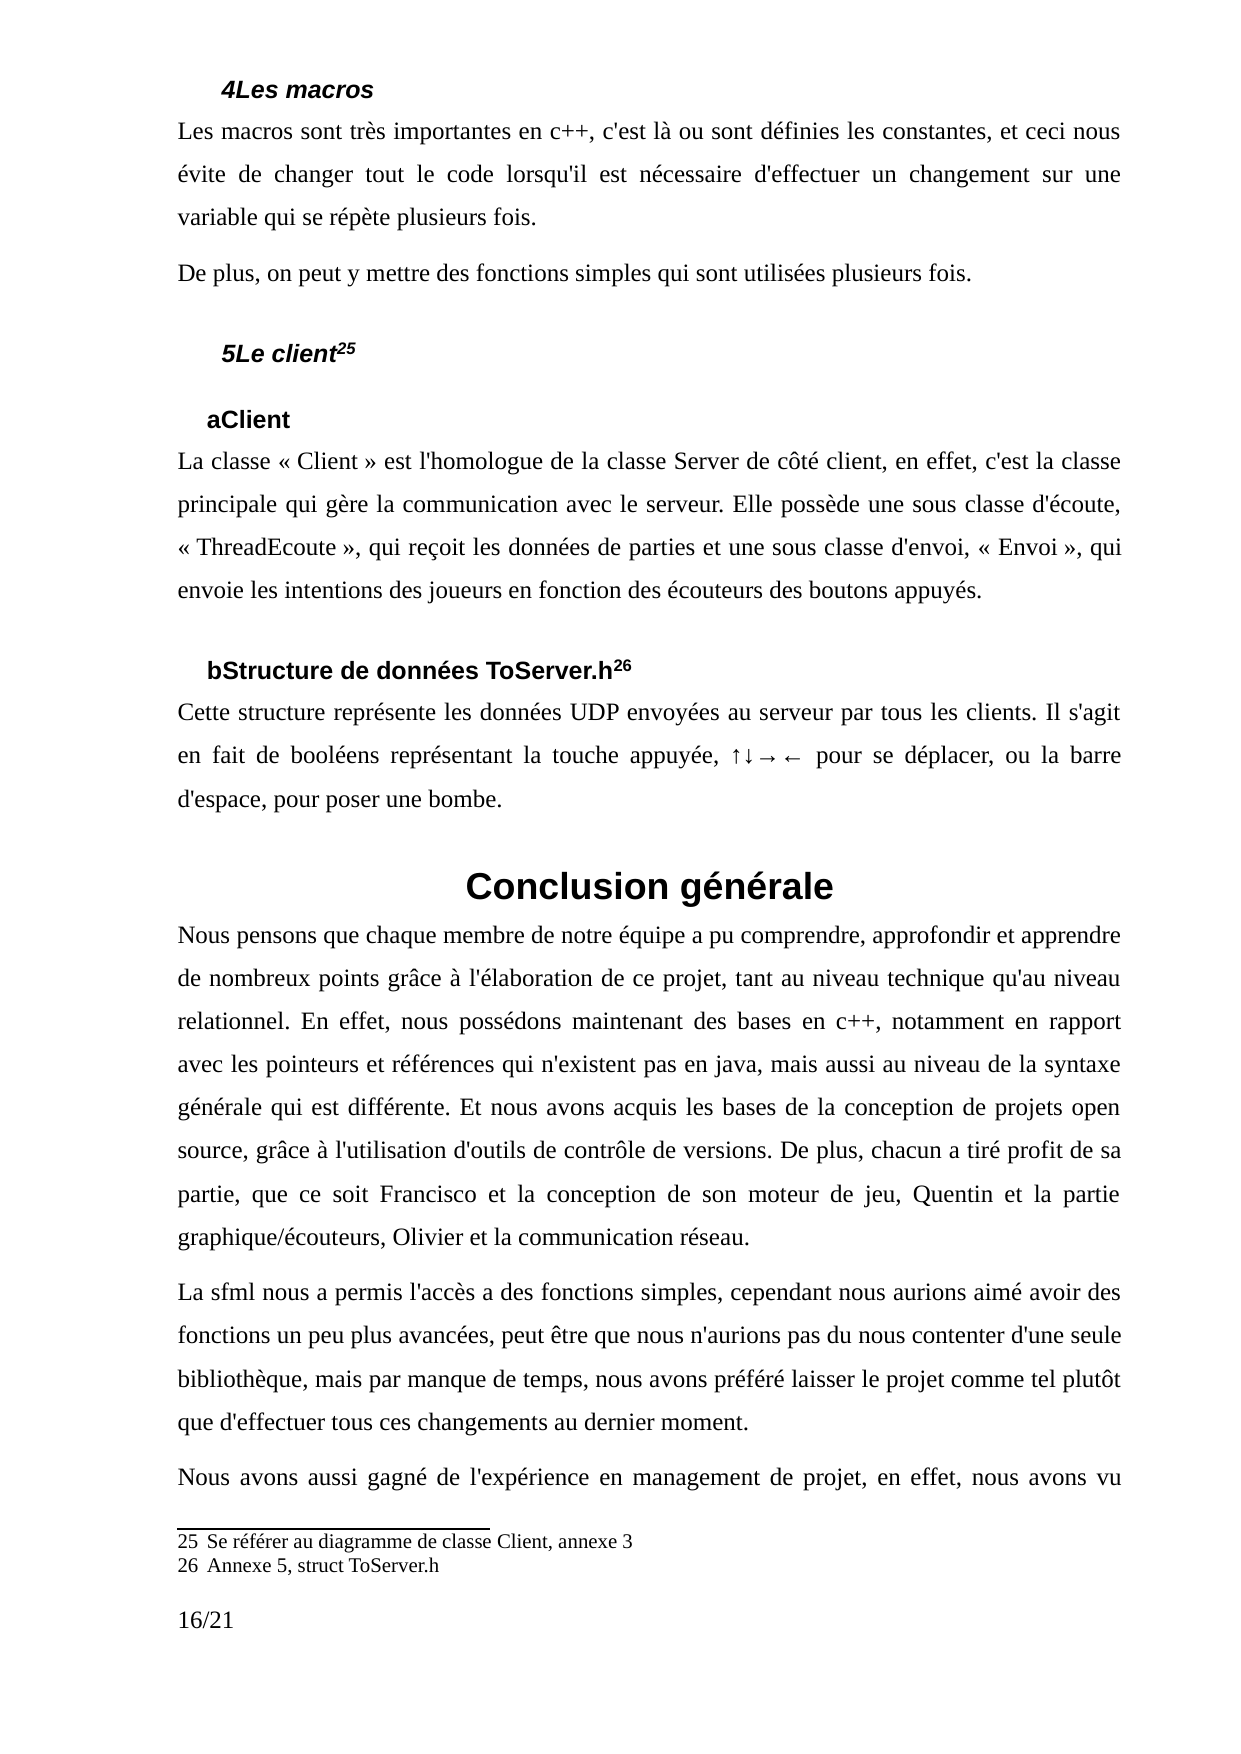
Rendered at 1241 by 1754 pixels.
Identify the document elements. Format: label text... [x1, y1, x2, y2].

subtitle Structure de données ToServer.h [177, 656, 1122, 685]
subtitle Conclusion générale [177, 864, 1122, 907]
text La classe « Client » est l'homologue de la classe Server de côté client, en effet, c'est la classe principale qui gère la communication avec le serveur. Elle possède une sous classe d'écoute, « ThreadEcoute », qui reçoit les données de parties et une sous classe d'envoi, « Envoi », qui envoie les intentions des joueurs en fonction des écouteurs des boutons appuyés. [177, 446, 1122, 604]
text Annexe 5, struct ToServer.h [177, 1553, 1122, 1577]
text Se référer au diagramme de classe Client, annexe 3 [177, 1529, 1122, 1553]
subtitle Le client [177, 339, 1122, 367]
subtitle Client [177, 405, 1122, 434]
text De plus, on peut y mettre des fonctions simples qui sont utilisées plusieurs fois. [177, 258, 1122, 287]
text Nous avons aussi gagné de l'expérience en management de projet, en effet, nous avons vu [177, 1462, 1122, 1491]
text Nous pensons que chaque membre de notre équipe a pu comprendre, approfondir et apprendre de nombreux points grâce à l'élaboration de ce projet, tant au niveau technique qu'au niveau relationnel. En effet, nous possédons maintenant des bases en c++, notamment en rapport avec les pointeurs et références qui n'existent pas en java, mais aussi au niveau de la syntaxe générale qui est différente. Et nous avons acquis les bases de la conception de projets open source, grâce à l'utilisation d'outils de contrôle de versions. De plus, chacun a tiré profit de sa partie, que ce soit Francisco et la conception de son moteur de jeu, Quentin et la partie graphique/écouteurs, Olivier et la communication réseau. [177, 920, 1122, 1251]
text Cette structure représente les données UDP envoyées au serveur par tous les clients. Il s'agit en fait de booléens représentant la touche appuyée, ↑↓→← pour se déplacer, ou la barre d'espace, pour poser une bombe. [177, 697, 1122, 812]
text La sfml nous a permis l'accès a des fonctions simples, cependant nous aurions aimé avoir des fonctions un peu plus avancées, peut être que nous n'aurions pas du nous contenter d'une seule bibliothèque, mais par manque de temps, nous avons préféré laisser le projet comme tel plutôt que d'effectuer tous ces changements au dernier moment. [177, 1277, 1122, 1436]
subtitle Les macros [177, 75, 1122, 104]
text Les macros sont très importantes en c++, c'est là ou sont définies les constantes, et ceci nous évite de changer tout le code lorsqu'il est nécessaire d'effectuer un changement sur une variable qui se répète plusieurs fois. [177, 116, 1122, 231]
